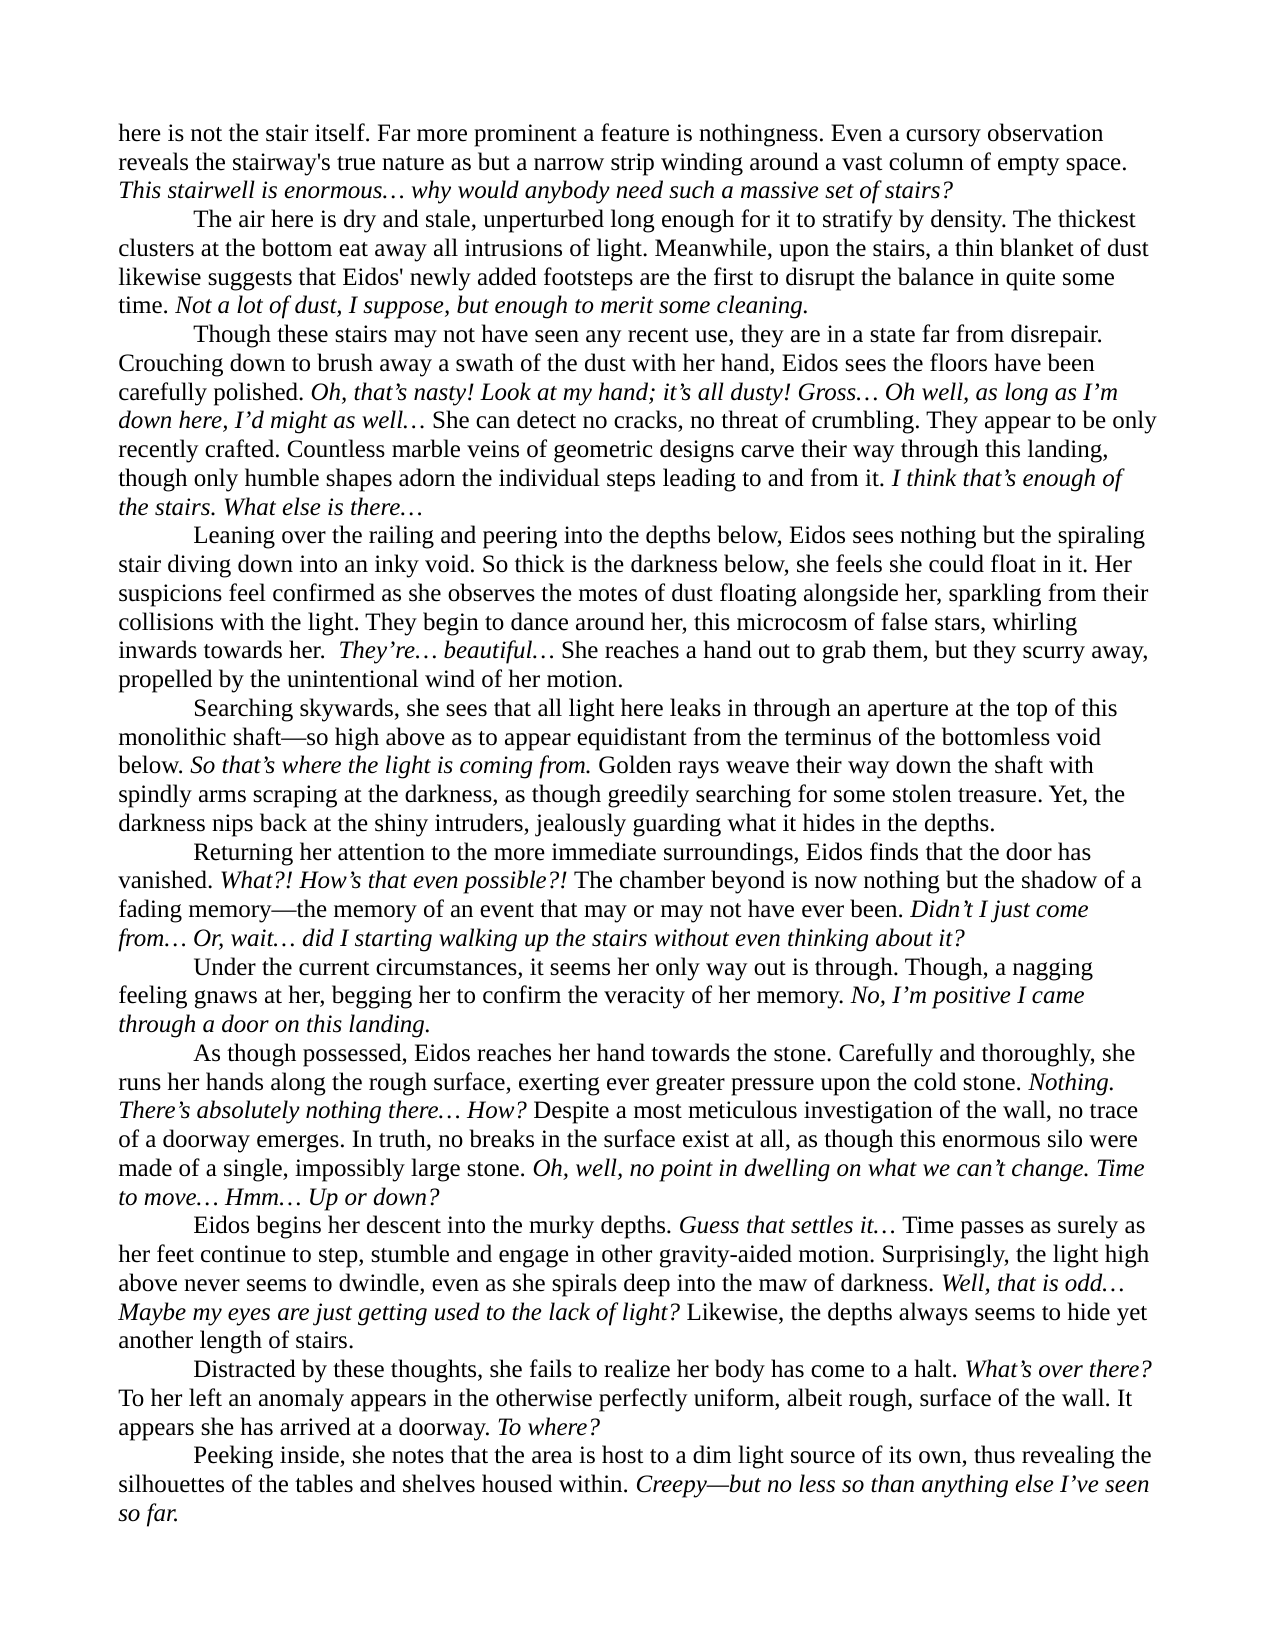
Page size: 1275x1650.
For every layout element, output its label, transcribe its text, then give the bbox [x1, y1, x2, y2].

text here is not the stair itself. Far more prominent a feature is nothingness. Even a cursory observation reveals the stairway's true nature as but a narrow strip winding around a vast column of empty space. This stairwell is enormous… why would anybody need such a massive set of stairs? [118, 118, 1157, 204]
text Under the current circumstances, it seems her only way out is through. Though, a nagging feeling gnaws at her, begging her to confirm the veracity of her memory. No, I’m positive I came through a door on this landing. [118, 952, 1157, 1038]
text The air here is dry and stale, unperturbed long enough for it to stratify by density. The thickest clusters at the bottom eat away all intrusions of light. Meanwhile, upon the stairs, a thin blanket of dust likewise suggests that Eidos' newly added footsteps are the first to disrupt the balance in quite some time. Not a lot of dust, I suppose, but enough to merit some cleaning. Though these stairs may not have seen any recent use, they are in a state far from disrepair. Crouching down to brush away a swath of the dust with her hand, Eidos sees the floors have been carefully polished. Oh, that’s nasty! Look at my hand; it’s all dusty! Gross… Oh well, as long as I’m down here, I’d might as well… She can detect no cracks, no threat of crumbling. They appear to be only recently crafted. Countless marble veins of geometric designs carve their way through this landing, though only humble shapes adorn the individual steps leading to and from it. I think that’s enough of the stairs. What else is there… [118, 204, 1157, 521]
text As though possessed, Eidos reaches her hand towards the stone. Carefully and thoroughly, she runs her hands along the rough surface, exerting ever greater pressure upon the cold stone. Nothing. There’s absolutely nothing there… How? Despite a most meticulous investigation of the wall, no trace of a doorway emerges. In truth, no breaks in the surface exist at all, as though this enormous silo were made of a single, impossibly large stone. Oh, well, no point in dwelling on what we can’t change. Time to move… Hmm… Up or down? [118, 1038, 1157, 1211]
text Distracted by these thoughts, she fails to realize her body has come to a halt. What’s over there? To her left an anomaly appears in the otherwise perfectly uniform, albeit rough, surface of the wall. It appears she has arrived at a doorway. To where? Peeking inside, she notes that the area is host to a dim light source of its own, thus revealing the silhouettes of the tables and shelves housed within. Creepy—but no less so than anything else I’ve seen so far. [118, 1354, 1157, 1527]
text Searching skywards, she sees that all light here leaks in through an aperture at the top of this monolithic shaft—so high above as to appear equidistant from the terminus of the bottomless void below. So that’s where the light is coming from. Golden rays weave their way down the shaft with spindly arms scraping at the darkness, as though greedily searching for some stolen treasure. Yet, the darkness nips back at the shiny intruders, jealously guarding what it hides in the depths. [118, 693, 1157, 837]
text Returning her attention to the more immediate surroundings, Eidos finds that the door has vanished. What?! How’s that even possible?! The chamber beyond is now nothing but the shadow of a fading memory—the memory of an event that may or may not have ever been. Didn’t I just come from… Or, wait… did I starting walking up the stairs without even thinking about it? [118, 837, 1157, 952]
text Leaning over the railing and peering into the depths below, Eidos sees nothing but the spiraling stair diving down into an inky void. So thick is the darkness below, she feels she could float in it. Her suspicions feel confirmed as she observes the motes of dust floating alongside her, sparkling from their collisions with the light. They begin to dance around her, this microcosm of false stars, whirling inwards towards her. They’re… beautiful… She reaches a hand out to grab them, but they scurry away, propelled by the unintentional wind of her motion. [118, 521, 1157, 693]
text Eidos begins her descent into the murky depths. Guess that settles it… Time passes as surely as her feet continue to step, stumble and engage in other gravity-aided motion. Surprisingly, the light high above never seems to dwindle, even as she spirals deep into the maw of darkness. Well, that is odd… Maybe my eyes are just getting used to the lack of light? Likewise, the depths always seems to hide yet another length of stairs. [118, 1211, 1157, 1354]
